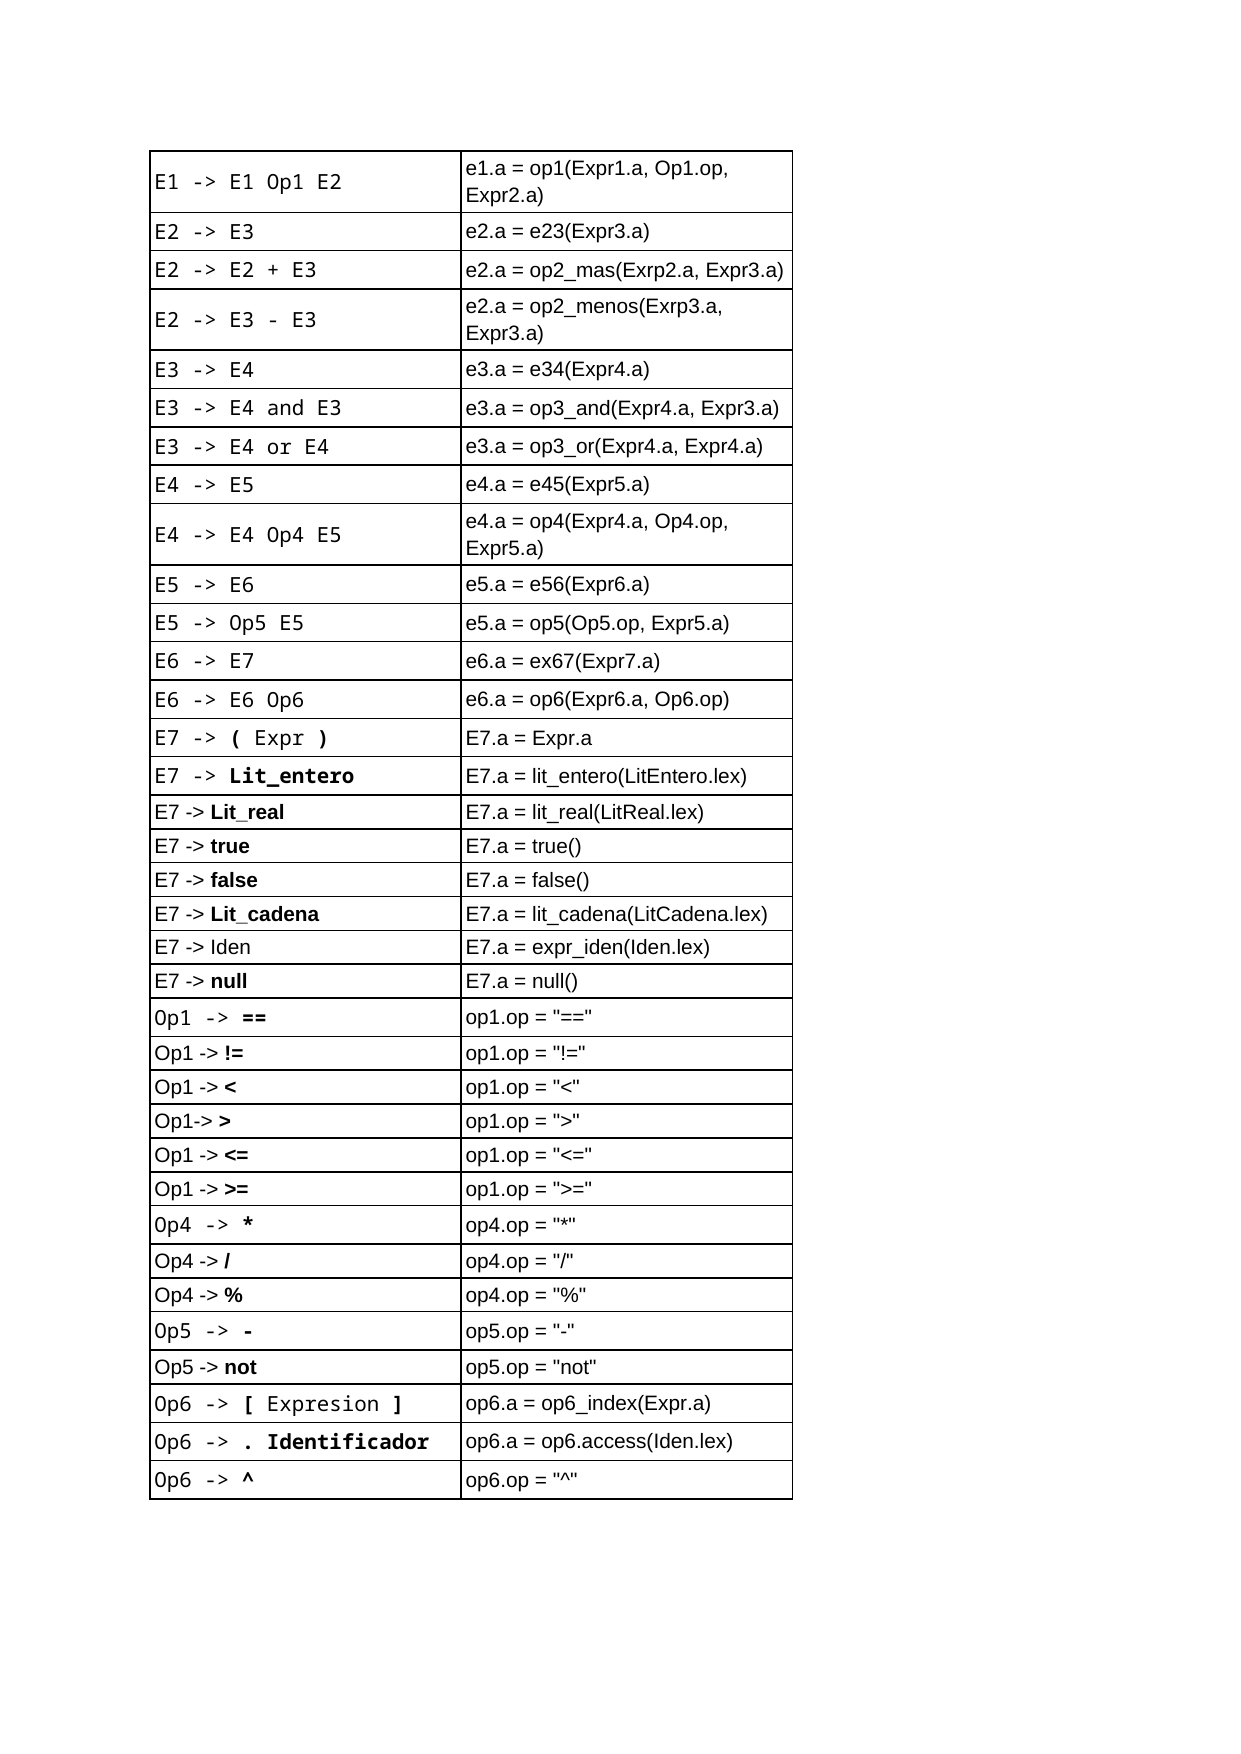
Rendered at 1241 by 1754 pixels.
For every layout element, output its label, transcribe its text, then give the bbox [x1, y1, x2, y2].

table_cell e6.a = ex67(Expr7.a) [462, 642, 792, 679]
table_cell E6 -> E7 [151, 642, 460, 679]
table_cell op1.op = "<=" [462, 1139, 792, 1171]
table_cell Op6 -> [ Expresion ] [151, 1385, 460, 1421]
table_cell e4.a = e45(Expr5.a) [462, 466, 792, 503]
table_cell E7.a = null() [462, 965, 792, 997]
table_cell Op1 -> < [151, 1071, 460, 1103]
table_cell E2 -> E2 + E3 [151, 251, 460, 288]
table_cell E7.a = Expr.a [462, 719, 792, 756]
table_cell E6 -> E6 Op6 [151, 681, 460, 717]
table_cell e2.a = op2_mas(Exrp2.a, Expr3.a) [462, 251, 792, 288]
table_cell E7.a = true() [462, 830, 792, 862]
table_cell E3 -> E4 or E4 [151, 428, 460, 464]
table_cell Op4 -> % [151, 1279, 460, 1311]
table_cell E2 -> E3 [151, 213, 460, 250]
table_cell E3 -> E4 [151, 351, 460, 388]
table_cell E7 -> Lit_real [151, 796, 460, 828]
table_cell op4.op = "/" [462, 1245, 792, 1277]
table_cell e3.a = op3_or(Expr4.a, Expr4.a) [462, 428, 792, 464]
table_cell op4.op = "*" [462, 1206, 792, 1243]
table_cell op1.op = "==" [462, 999, 792, 1036]
table_cell Op1-> > [151, 1105, 460, 1137]
table_cell op1.op = "<" [462, 1071, 792, 1103]
table_cell op6.a = op6.access(Iden.lex) [462, 1423, 792, 1460]
table_cell E5 -> E6 [151, 566, 460, 602]
table_cell E7 -> Lit_cadena [151, 897, 460, 929]
table_cell e3.a = e34(Expr4.a) [462, 351, 792, 388]
table_cell op5.op = "not" [462, 1351, 792, 1383]
table_cell e3.a = op3_and(Expr4.a, Expr3.a) [462, 389, 792, 426]
table_cell e2.a = e23(Expr3.a) [462, 213, 792, 250]
table_cell Op4 -> / [151, 1245, 460, 1277]
table_cell E7.a = lit_entero(LitEntero.lex) [462, 757, 792, 794]
table_cell Op1 -> == [151, 999, 460, 1036]
table_cell e4.a = op4(Expr4.a, Op4.op, Expr5.a) [462, 504, 792, 564]
table_cell op6.op = "^" [462, 1461, 792, 1498]
table_cell E4 -> E5 [151, 466, 460, 503]
table_cell Op1 -> != [151, 1037, 460, 1069]
table_cell E7 -> Iden [151, 931, 460, 963]
table_cell E5 -> Op5 E5 [151, 604, 460, 641]
table_cell Op6 -> . Identificador [151, 1423, 460, 1460]
table_cell op1.op = ">" [462, 1105, 792, 1137]
table_cell E2 -> E3 - E3 [151, 290, 460, 349]
table_cell op1.op = "!=" [462, 1037, 792, 1069]
table_cell e6.a = op6(Expr6.a, Op6.op) [462, 681, 792, 717]
table_cell E7 -> true [151, 830, 460, 862]
table_cell op5.op = "-" [462, 1312, 792, 1349]
table_cell E7 -> null [151, 965, 460, 997]
table_cell Op4 -> * [151, 1206, 460, 1243]
table_cell Op5 -> not [151, 1351, 460, 1383]
table_cell E7.a = expr_iden(Iden.lex) [462, 931, 792, 963]
table_cell Op6 -> ^ [151, 1461, 460, 1498]
table_cell Op1 -> <= [151, 1139, 460, 1171]
table_cell E7.a = lit_real(LitReal.lex) [462, 796, 792, 828]
table_cell E1 -> E1 Op1 E2 [151, 152, 460, 211]
table_cell op1.op = ">=" [462, 1173, 792, 1205]
table_cell e2.a = op2_menos(Exrp3.a, Expr3.a) [462, 290, 792, 349]
table_cell E7 -> false [151, 863, 460, 896]
table_cell Op1 -> >= [151, 1173, 460, 1205]
table_cell E3 -> E4 and E3 [151, 389, 460, 426]
table_cell E4 -> E4 Op4 E5 [151, 504, 460, 564]
table_cell e5.a = op5(Op5.op, Expr5.a) [462, 604, 792, 641]
table_cell Op5 -> - [151, 1312, 460, 1349]
table_cell e5.a = e56(Expr6.a) [462, 566, 792, 602]
table_cell E7.a = lit_cadena(LitCadena.lex) [462, 897, 792, 929]
table_cell op6.a = op6_index(Expr.a) [462, 1385, 792, 1421]
table_cell E7 -> Lit_entero [151, 757, 460, 794]
table_cell e1.a = op1(Expr1.a, Op1.op, Expr2.a) [462, 152, 792, 211]
table_cell E7.a = false() [462, 863, 792, 896]
table_cell op4.op = "%" [462, 1279, 792, 1311]
table_cell E7 -> ( Expr ) [151, 719, 460, 756]
